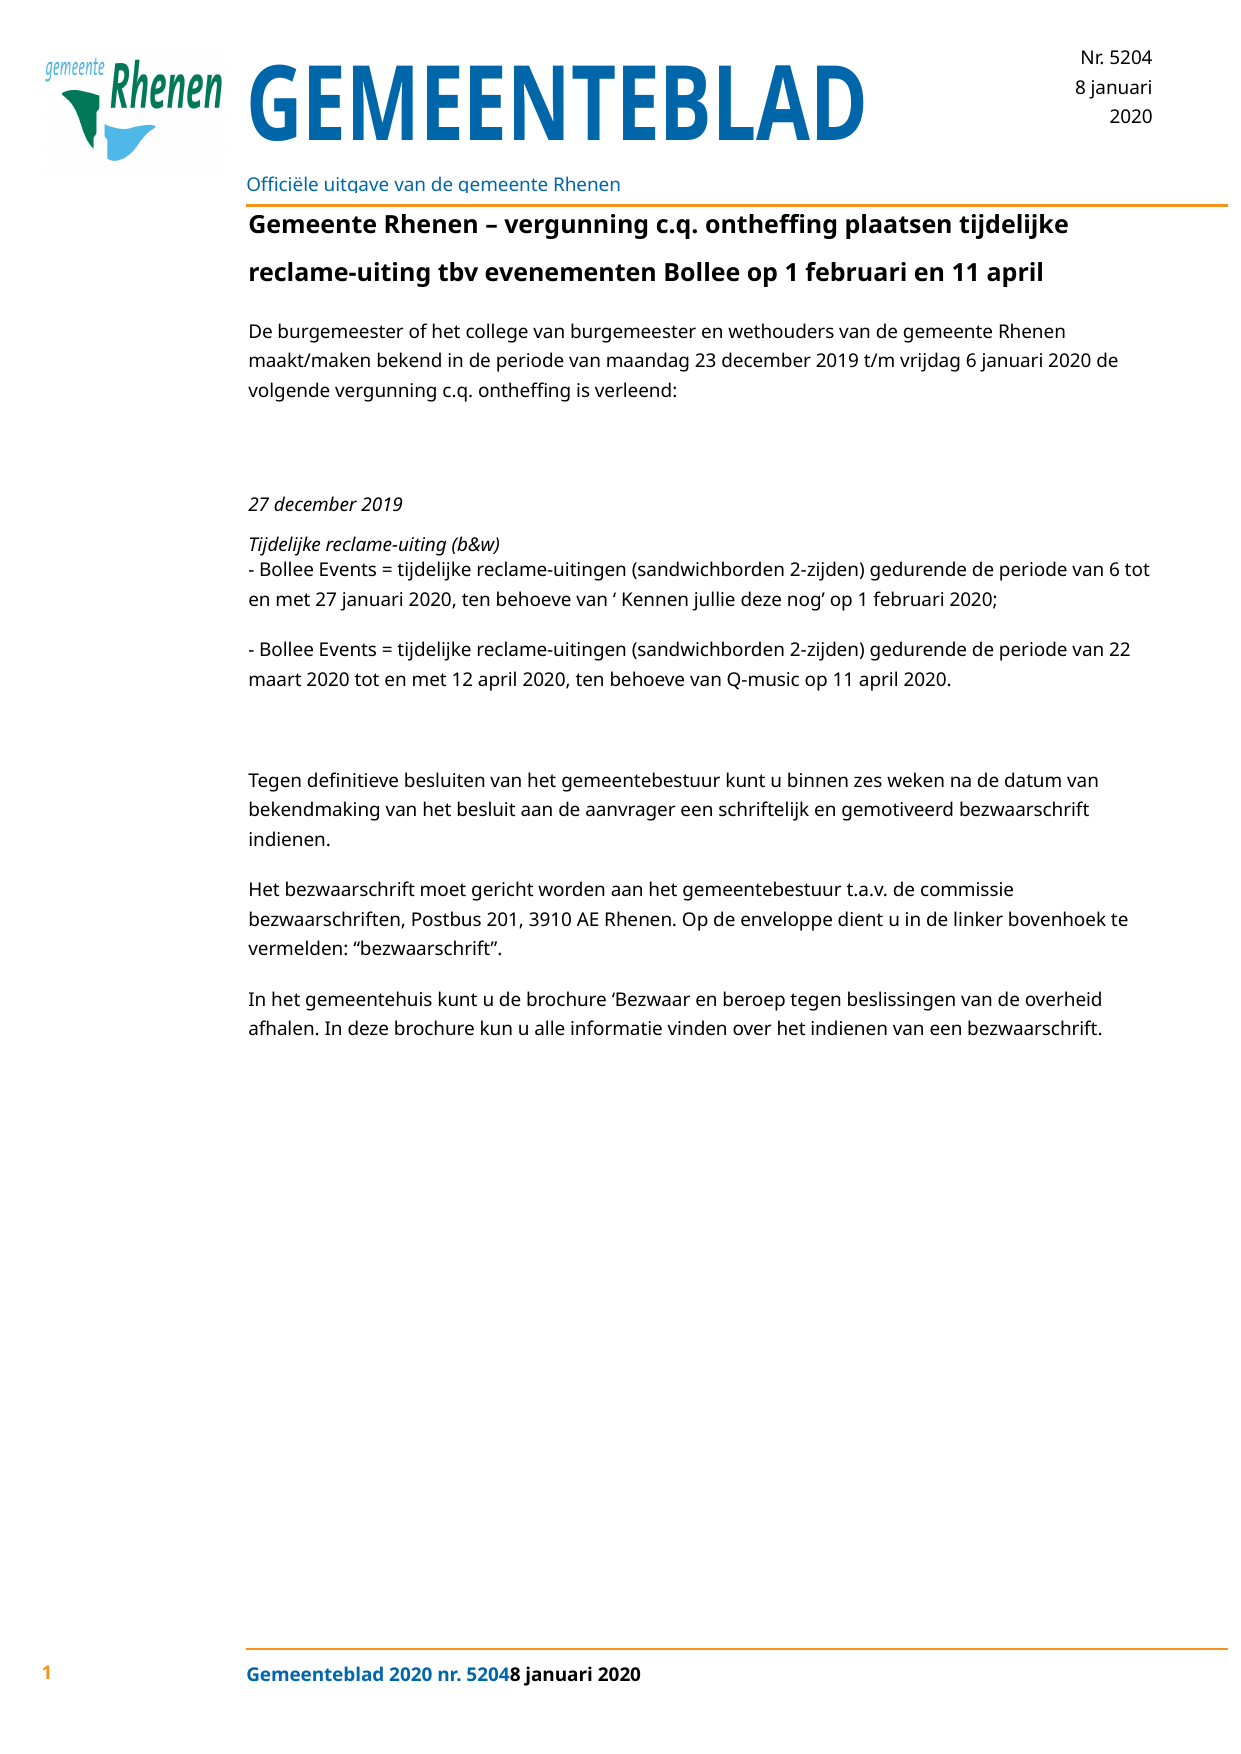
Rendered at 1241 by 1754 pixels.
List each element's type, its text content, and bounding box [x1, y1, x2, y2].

text 27 december 2019 [248, 491, 1152, 517]
text In het gemeentehuis kunt u de brochure ‘Bezwaar en beroep tegen beslissingen van de overheid afhalen. In deze brochure kun u alle informatie vinden over het indienen van een bezwaarschrift. [248, 986, 1152, 1041]
text - Bollee Events = tijdelijke reclame-uitingen (sandwichborden 2-zijden) gedurende de periode van 6 tot en met 27 januari 2020, ten behoeve van ‘ Kennen jullie deze nog’ op 1 februari 2020; [248, 556, 1152, 612]
picture [41, 47, 231, 172]
text Tegen definitieve besluiten van het gemeentebestuur kunt u binnen zes weken na de datum van bekendmaking van het besluit aan de aanvrager een schriftelijk en gemotiveerd bezwaarschrift indienen. [248, 767, 1152, 852]
text De burgemeester of het college van burgemeester en wethouders van de gemeente Rhenen maakt/maken bekend in de periode van maandag 23 december 2019 t/m vrijdag 6 januari 2020 de volgende vergunning c.q. ontheffing is verleend: [248, 318, 1152, 403]
text Gemeente Rhenen – vergunning c.q. ontheffing plaatsen tijdelijke reclame-uiting tbv evenementen Bollee op 1 februari en 11 april [248, 207, 1152, 288]
text Het bezwaarschrift moet gericht worden aan het gemeentebestuur t.a.v. de commissie bezwaarschriften, Postbus 201, 3910 AE Rhenen. Op de enveloppe dient u in de linker bovenhoek te vermelden: “bezwaarschrift”. [248, 876, 1152, 961]
text Tijdelijke reclame-uiting (b&w) [248, 531, 1152, 556]
text - Bollee Events = tijdelijke reclame-uitingen (sandwichborden 2-zijden) gedurende de periode van 22 maart 2020 tot en met 12 april 2020, ten behoeve van Q-music op 11 april 2020. [248, 636, 1152, 692]
